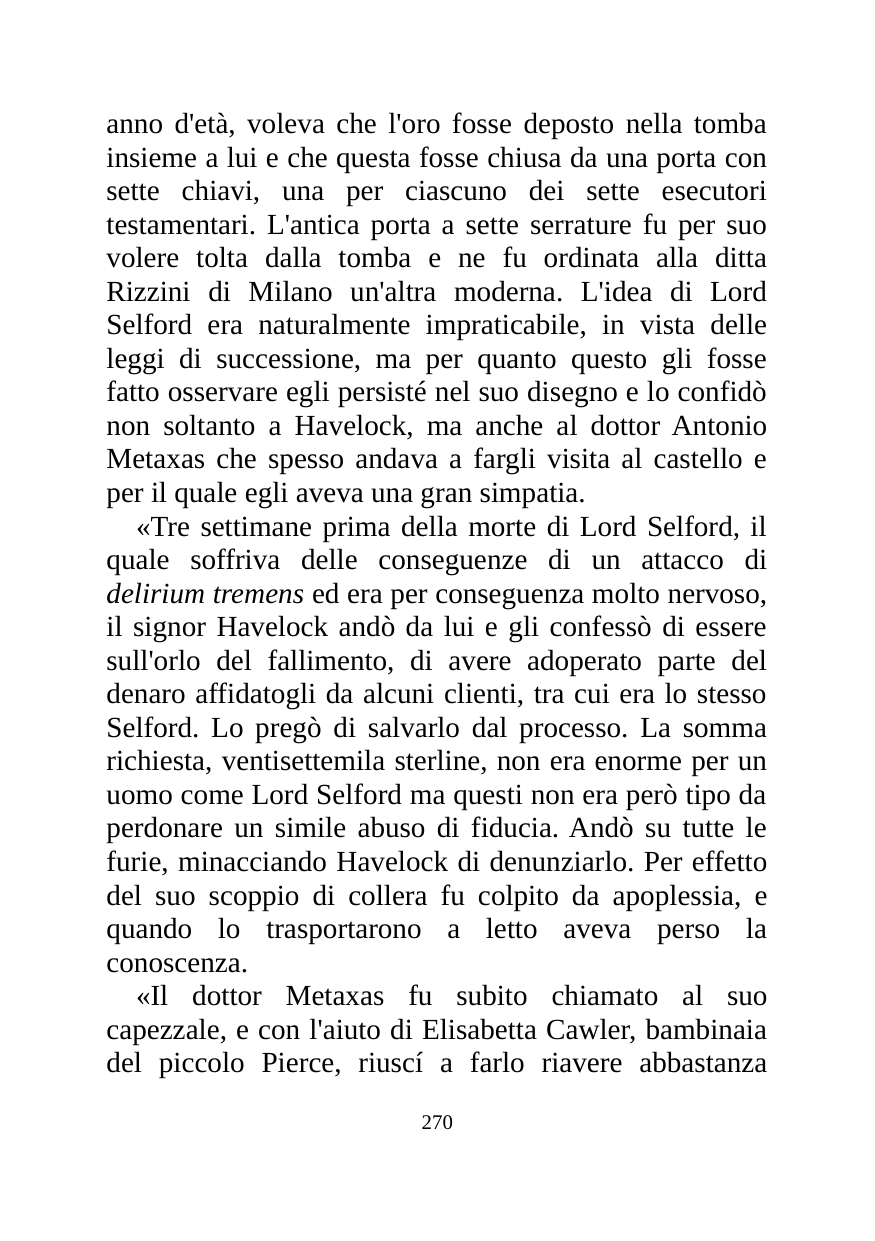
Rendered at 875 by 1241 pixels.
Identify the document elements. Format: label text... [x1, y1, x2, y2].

text anno d'età, voleva che l'oro fosse deposto nella tomba insieme a lui e che questa fosse chiusa da una porta con sette chiavi, una per ciascuno dei sette esecutori testamentari. L'antica porta a sette serrature fu per suo volere tolta dalla tomba e ne fu ordinata alla ditta Rizzini di Milano un'altra moderna. L'idea di Lord Selford era naturalmente impraticabile, in vista delle leggi di successione, ma per quanto questo gli fosse fatto osservare egli persisté nel suo disegno e lo confidò non soltanto a Havelock, ma anche al dottor Antonio Metaxas che spesso andava a fargli visita al castello e per il quale egli aveva una gran simpatia. [106, 106, 768, 509]
text «Tre settimane prima della morte di Lord Selford, il quale soffriva delle conseguenze di un attacco di delirium tremens ed era per conseguenza molto nervoso, il signor Havelock andò da lui e gli confessò di essere sull'orlo del fallimento, di avere adoperato parte del denaro affidatogli da alcuni clienti, tra cui era lo stesso Selford. Lo pregò di salvarlo dal processo. La somma richiesta, ventisettemila sterline, non era enorme per un uomo come Lord Selford ma questi non era però tipo da perdonare un simile abuso di fiducia. Andò su tutte le furie, minacciando Havelock di denunziarlo. Per effetto del suo scoppio di collera fu colpito da apoplessia, e quando lo trasportarono a letto aveva perso la conoscenza. [106, 509, 768, 978]
text «Il dottor Metaxas fu subito chiamato al suo capezzale, e con l'aiuto di Elisabetta Cawler, bambinaia del piccolo Pierce, riuscí a farlo riavere abbastanza [106, 978, 768, 1079]
